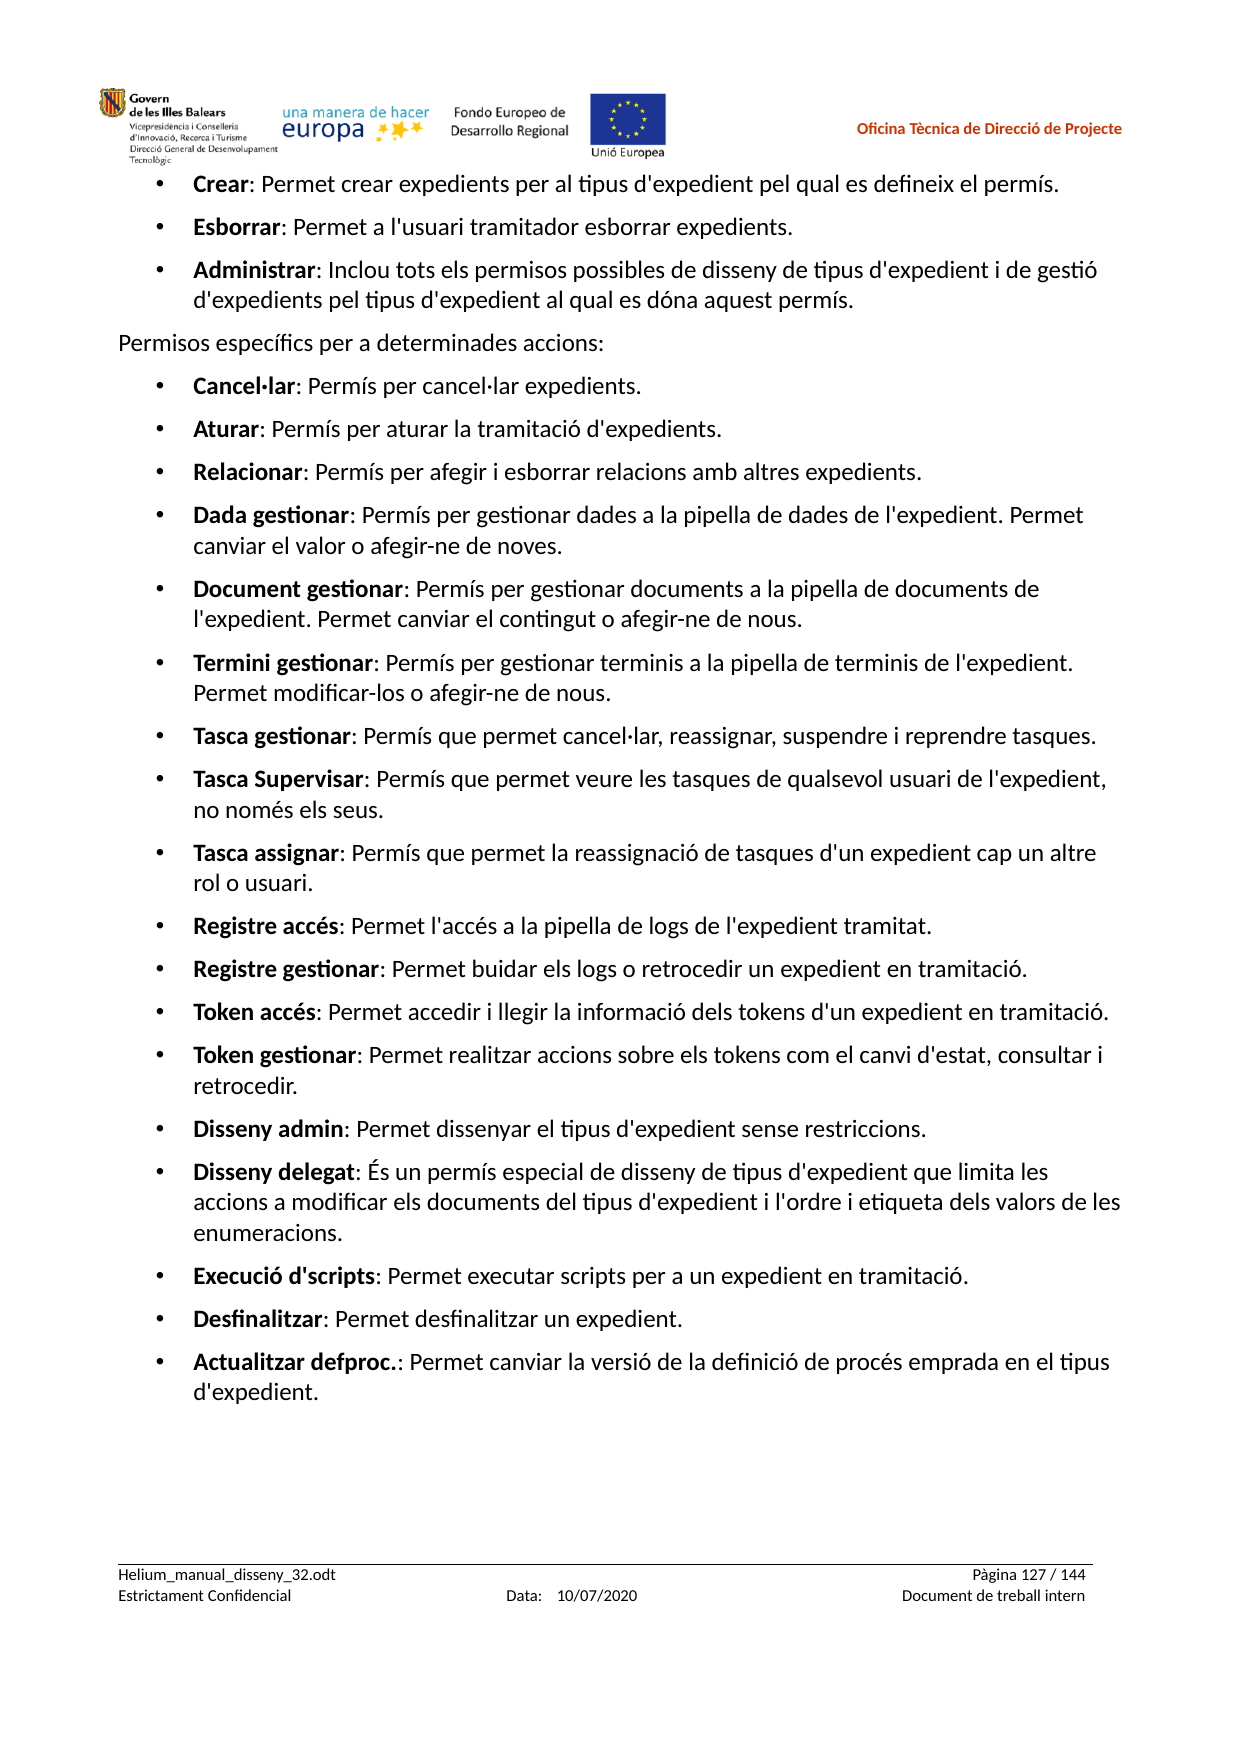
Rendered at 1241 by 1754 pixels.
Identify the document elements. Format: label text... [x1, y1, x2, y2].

list Crear: Permet crear expedients per al tipus d'expedient pel qual es defineix el permís. [156, 168, 1122, 198]
picture [99, 87, 668, 166]
list Dada gestionar: Permís per gestionar dades a la pipella de dades de l'expedient. Permet canviar el valor o afegir-ne de noves. [156, 499, 1122, 561]
list Registre accés: Permet l'accés a la pipella de logs de l'expedient tramitat. [156, 910, 1122, 941]
text Permisos específics per a determinades accions: [118, 327, 1122, 358]
list Termini gestionar: Permís per gestionar terminis a la pipella de terminis de l'expedient. Permet modificar-los o afegir-ne de nous. [156, 647, 1122, 708]
list Disseny delegat: És un permís especial de disseny de tipus d'expedient que limita les accions a modificar els documents del tipus d'expedient i l'ordre i etiqueta dels valors de les enumeracions. [156, 1156, 1122, 1247]
list Registre gestionar: Permet buidar els logs o retrocedir un expedient en tramitació. [156, 953, 1122, 984]
list Cancel·lar: Permís per cancel·lar expedients. [156, 371, 1122, 401]
list Disseny admin: Permet dissenyar el tipus d'expedient sense restriccions. [156, 1113, 1122, 1143]
list Actualitzar defproc.: Permet canviar la versió de la definició de procés emprada en el tipus d'expedient. [156, 1346, 1122, 1407]
list Tasca Supervisar: Permís que permet veure les tasques de qualsevol usuari de l'expedient, no només els seus. [156, 763, 1122, 824]
list Tasca assignar: Permís que permet la reassignació de tasques d'un expedient cap un altre rol o usuari. [156, 837, 1122, 898]
list Token gestionar: Permet realitzar accions sobre els tokens com el canvi d'estat, consultar i retrocedir. [156, 1039, 1122, 1100]
list Document gestionar: Permís per gestionar documents a la pipella de documents de l'expedient. Permet canviar el contingut o afegir-ne de nous. [156, 573, 1122, 634]
list Execució d'scripts: Permet executar scripts per a un expedient en tramitació. [156, 1260, 1122, 1291]
list Esborrar: Permet a l'usuari tramitador esborrar expedients. [156, 211, 1122, 241]
list Desfinalitzar: Permet desfinalitzar un expedient. [156, 1303, 1122, 1333]
list Relacionar: Permís per afegir i esborrar relacions amb altres expedients. [156, 457, 1122, 487]
list Aturar: Permís per aturar la tramitació d'expedients. [156, 413, 1122, 444]
list Administrar: Inclou tots els permisos possibles de disseny de tipus d'expedient i de gestió d'expedients pel tipus d'expedient al qual es dóna aquest permís. [156, 254, 1122, 315]
list Token accés: Permet accedir i llegir la informació dels tokens d'un expedient en tramitació. [156, 996, 1122, 1027]
list Tasca gestionar: Permís que permet cancel·lar, reassignar, suspendre i reprendre tasques. [156, 720, 1122, 751]
